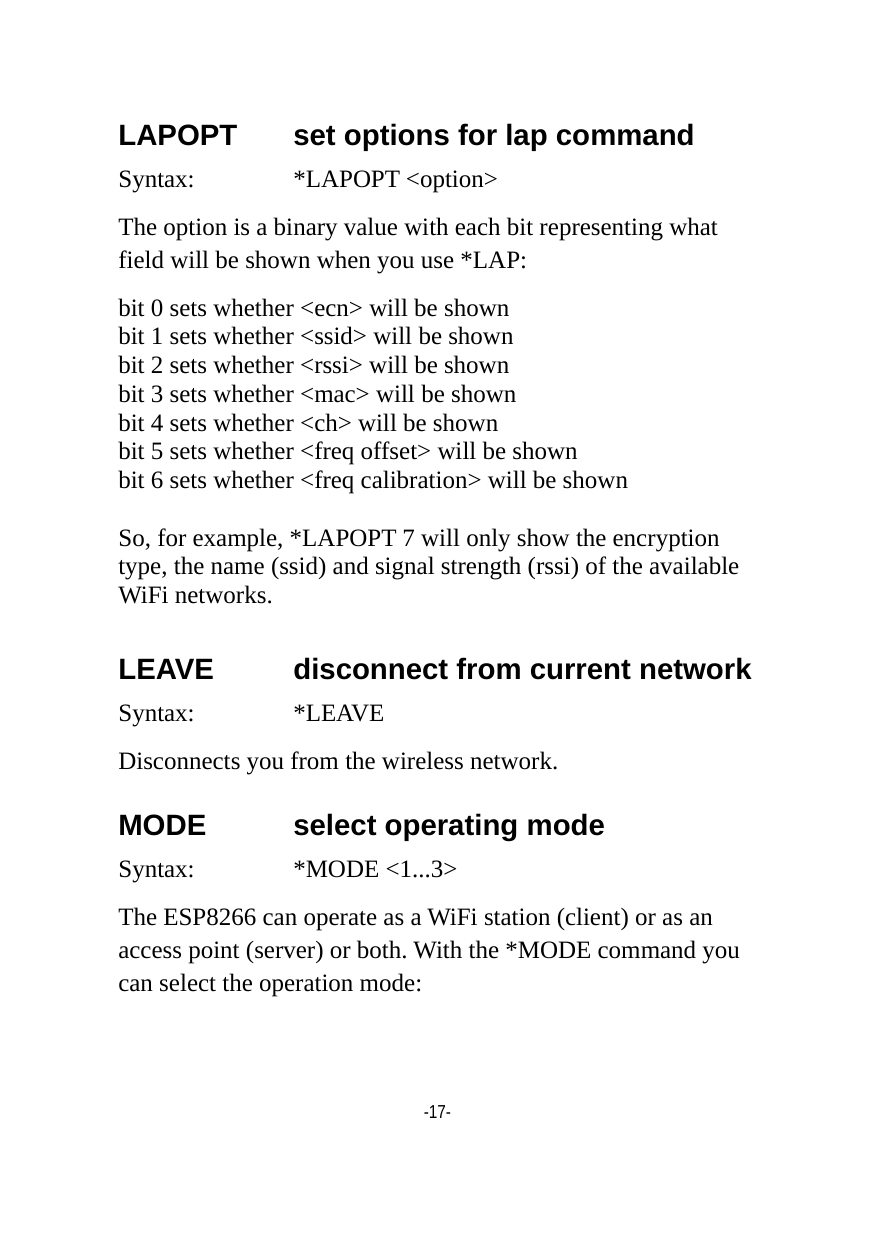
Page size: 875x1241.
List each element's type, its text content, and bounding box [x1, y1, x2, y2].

subtitle MODE select operating mode [118, 808, 756, 842]
subtitle LAPOPT set options for lap command [118, 118, 756, 152]
text bit 2 sets whether <rssi> will be shown [118, 350, 756, 379]
subtitle LEAVE disconnect from current network [118, 652, 756, 686]
text bit 3 sets whether <mac> will be shown [118, 379, 756, 408]
text Syntax: *MODE <1...3> [118, 854, 756, 883]
text So, for example, *LAPOPT 7 will only show the encryption type, the name (ssid) and signal strength (rssi) of the available WiFi networks. [118, 523, 756, 609]
text Syntax: *LEAVE [118, 698, 756, 727]
text bit 5 sets whether <freq offset> will be shown [118, 436, 756, 465]
text bit 0 sets whether <ecn> will be shown [118, 293, 756, 321]
text bit 1 sets whether <ssid> will be shown [118, 321, 756, 350]
text Disconnects you from the wireless network. [118, 746, 756, 775]
text bit 6 sets whether <freq calibration> will be shown [118, 465, 756, 494]
text The option is a binary value with each bit representing what field will be shown when you use *LAP: [118, 212, 756, 274]
text Syntax: *LAPOPT <option> [118, 164, 756, 193]
text bit 4 sets whether <ch> will be shown [118, 408, 756, 436]
text The ESP8266 can operate as a WiFi station (client) or as an access point (server) or both. With the *MODE command you can select the operation mode: [118, 902, 756, 997]
